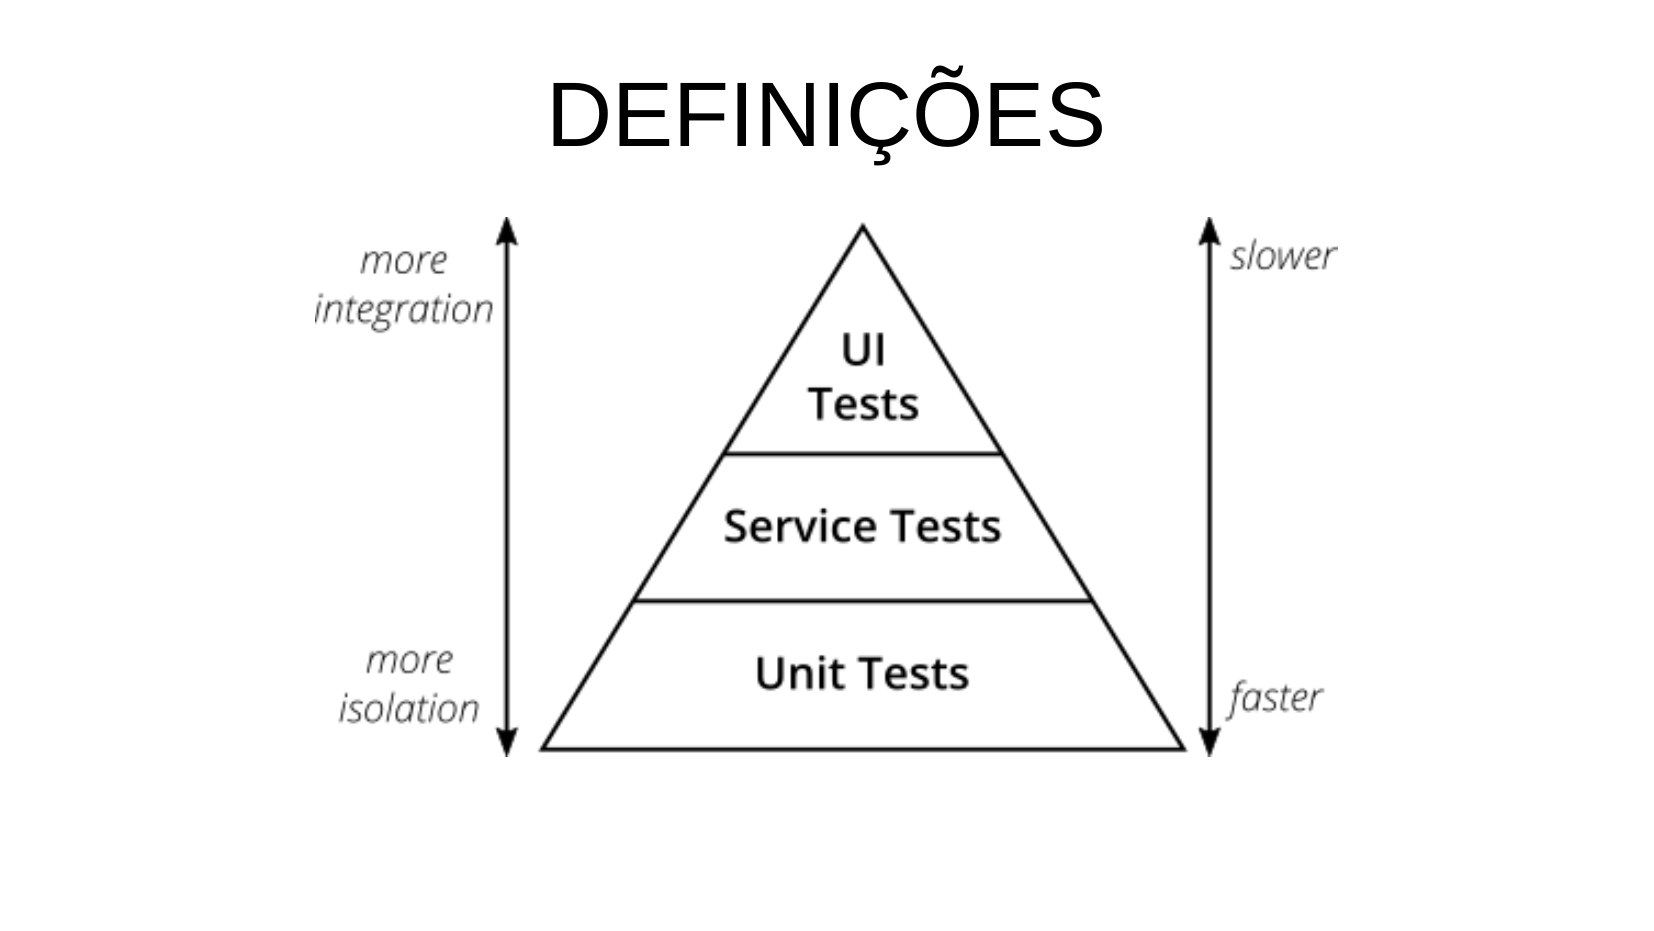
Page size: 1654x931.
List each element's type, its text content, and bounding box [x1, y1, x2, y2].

title DEFINIÇÕES [82, 37, 1571, 193]
picture [315, 217, 1338, 758]
